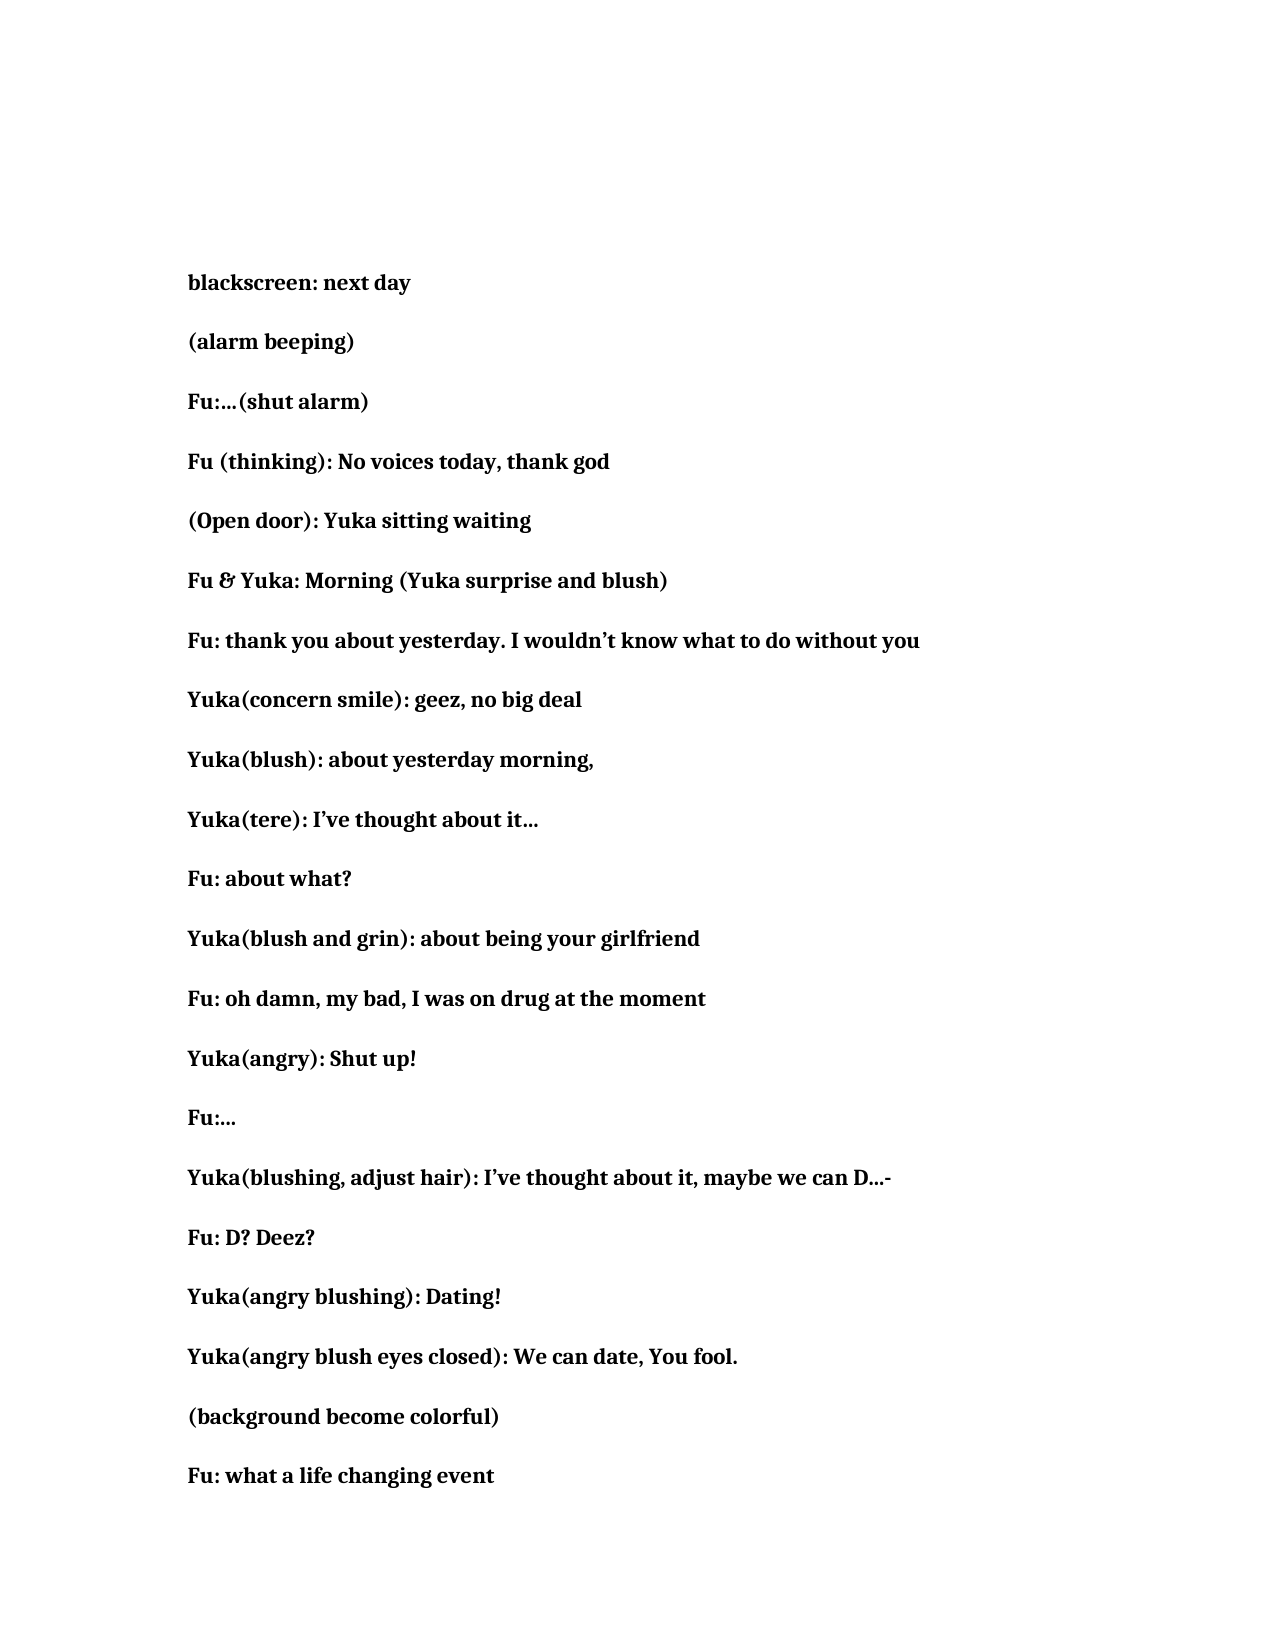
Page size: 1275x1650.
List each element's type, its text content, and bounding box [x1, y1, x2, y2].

text Yuka(angry blush eyes closed): We can date, You fool. [187, 1344, 1087, 1370]
text Yuka(angry): Shut up! [187, 1045, 1087, 1072]
text Fu: D? Deez? [187, 1224, 1087, 1251]
text Fu & Yuka: Morning (Yuka surprise and blush) [187, 568, 1087, 594]
text (Open door): Yuka sitting waiting [187, 508, 1087, 534]
text Yuka(concern smile): geez, no big deal [187, 687, 1087, 713]
text Fu: about what? [187, 866, 1087, 893]
text Fu:…(shut alarm) [187, 389, 1087, 415]
text Yuka(angry blushing): Dating! [187, 1284, 1087, 1310]
text Fu: oh damn, my bad, I was on drug at the moment [187, 986, 1087, 1012]
text Yuka(blush and grin): about being your girlfriend [187, 926, 1087, 952]
text Fu (thinking): No voices today, thank god [187, 448, 1087, 475]
text Fu:... [187, 1105, 1087, 1131]
text (alarm beeping) [187, 329, 1087, 355]
text blackscreen: next day [187, 269, 1087, 296]
text Fu: what a life changing event [187, 1463, 1087, 1489]
text Yuka(blush): about yesterday morning, [187, 747, 1087, 773]
text (background become colorful) [187, 1403, 1087, 1430]
text Fu: thank you about yesterday. I wouldn’t know what to do without you [187, 627, 1087, 654]
text Yuka(blushing, adjust hair): I’ve thought about it, maybe we can D...- [187, 1165, 1087, 1191]
text Yuka(tere): I’ve thought about it… [187, 807, 1087, 833]
